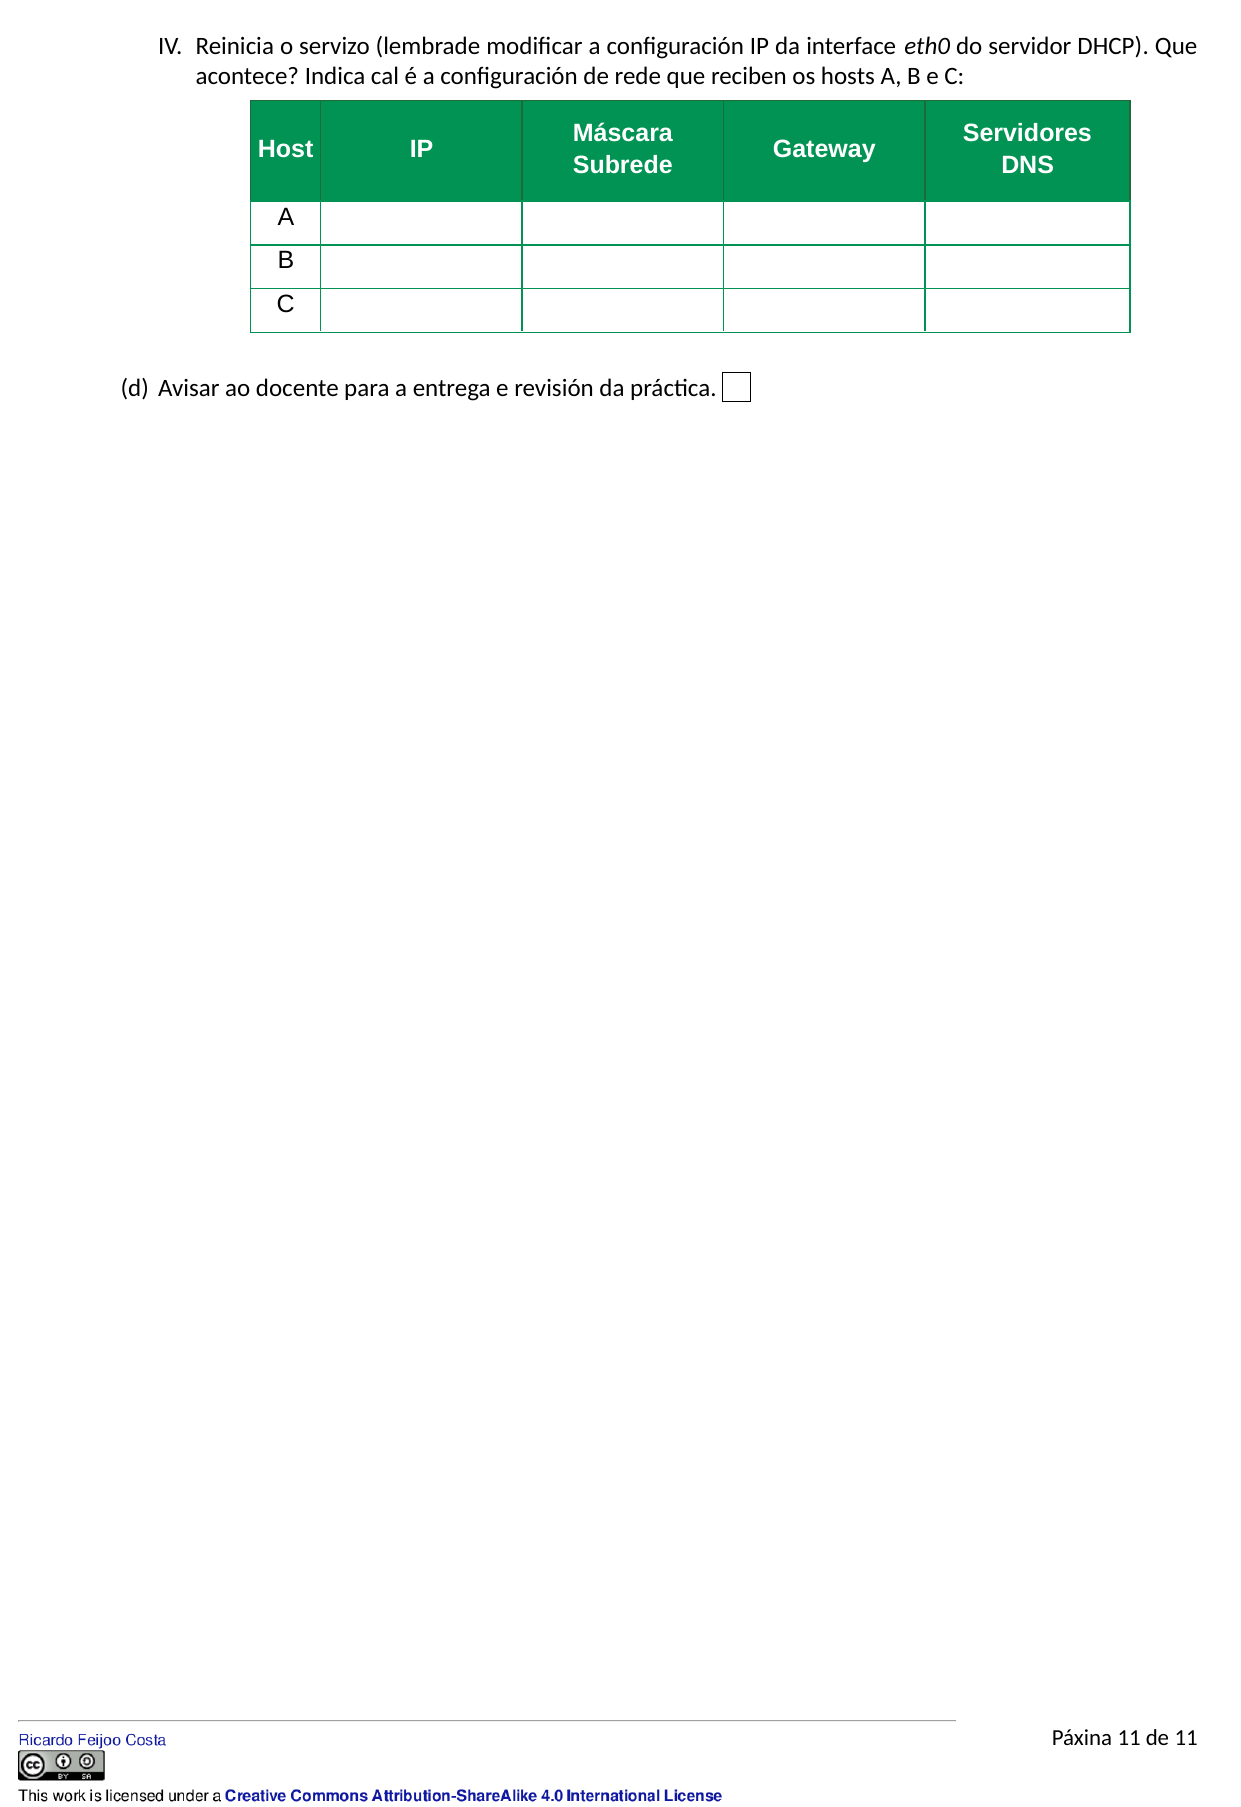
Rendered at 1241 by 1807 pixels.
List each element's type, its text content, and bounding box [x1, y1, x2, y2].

table_cell [724, 246, 924, 288]
table_cell [926, 202, 1129, 244]
table_cell [926, 289, 1129, 331]
table_cell [321, 289, 521, 331]
picture [8, 1715, 957, 1806]
table_header Servidores DNS [926, 101, 1129, 200]
table_cell [523, 289, 723, 331]
table_header Máscara Subrede [523, 101, 723, 200]
list Reinicia o servizo (lembrade modificar a configuración IP da interface eth0 do servidor DHCP). Que acontece? Indica cal é a configuración de rede que reciben os hosts A, B e C: [158, 30, 1197, 91]
table_cell [724, 202, 924, 244]
list Avisar ao docente para a entrega e revisión da práctica. [120, 372, 1197, 403]
table_header Host [251, 101, 320, 200]
table_cell [321, 246, 521, 288]
table_cell B [251, 246, 320, 288]
table_header IP [321, 101, 521, 200]
table_cell A [251, 202, 320, 244]
table_cell [926, 246, 1129, 288]
table_cell [321, 202, 521, 244]
table_cell C [251, 289, 320, 331]
table_cell [523, 202, 723, 244]
table_cell [724, 289, 924, 331]
table_cell [523, 246, 723, 288]
table_header Gateway [724, 101, 924, 200]
